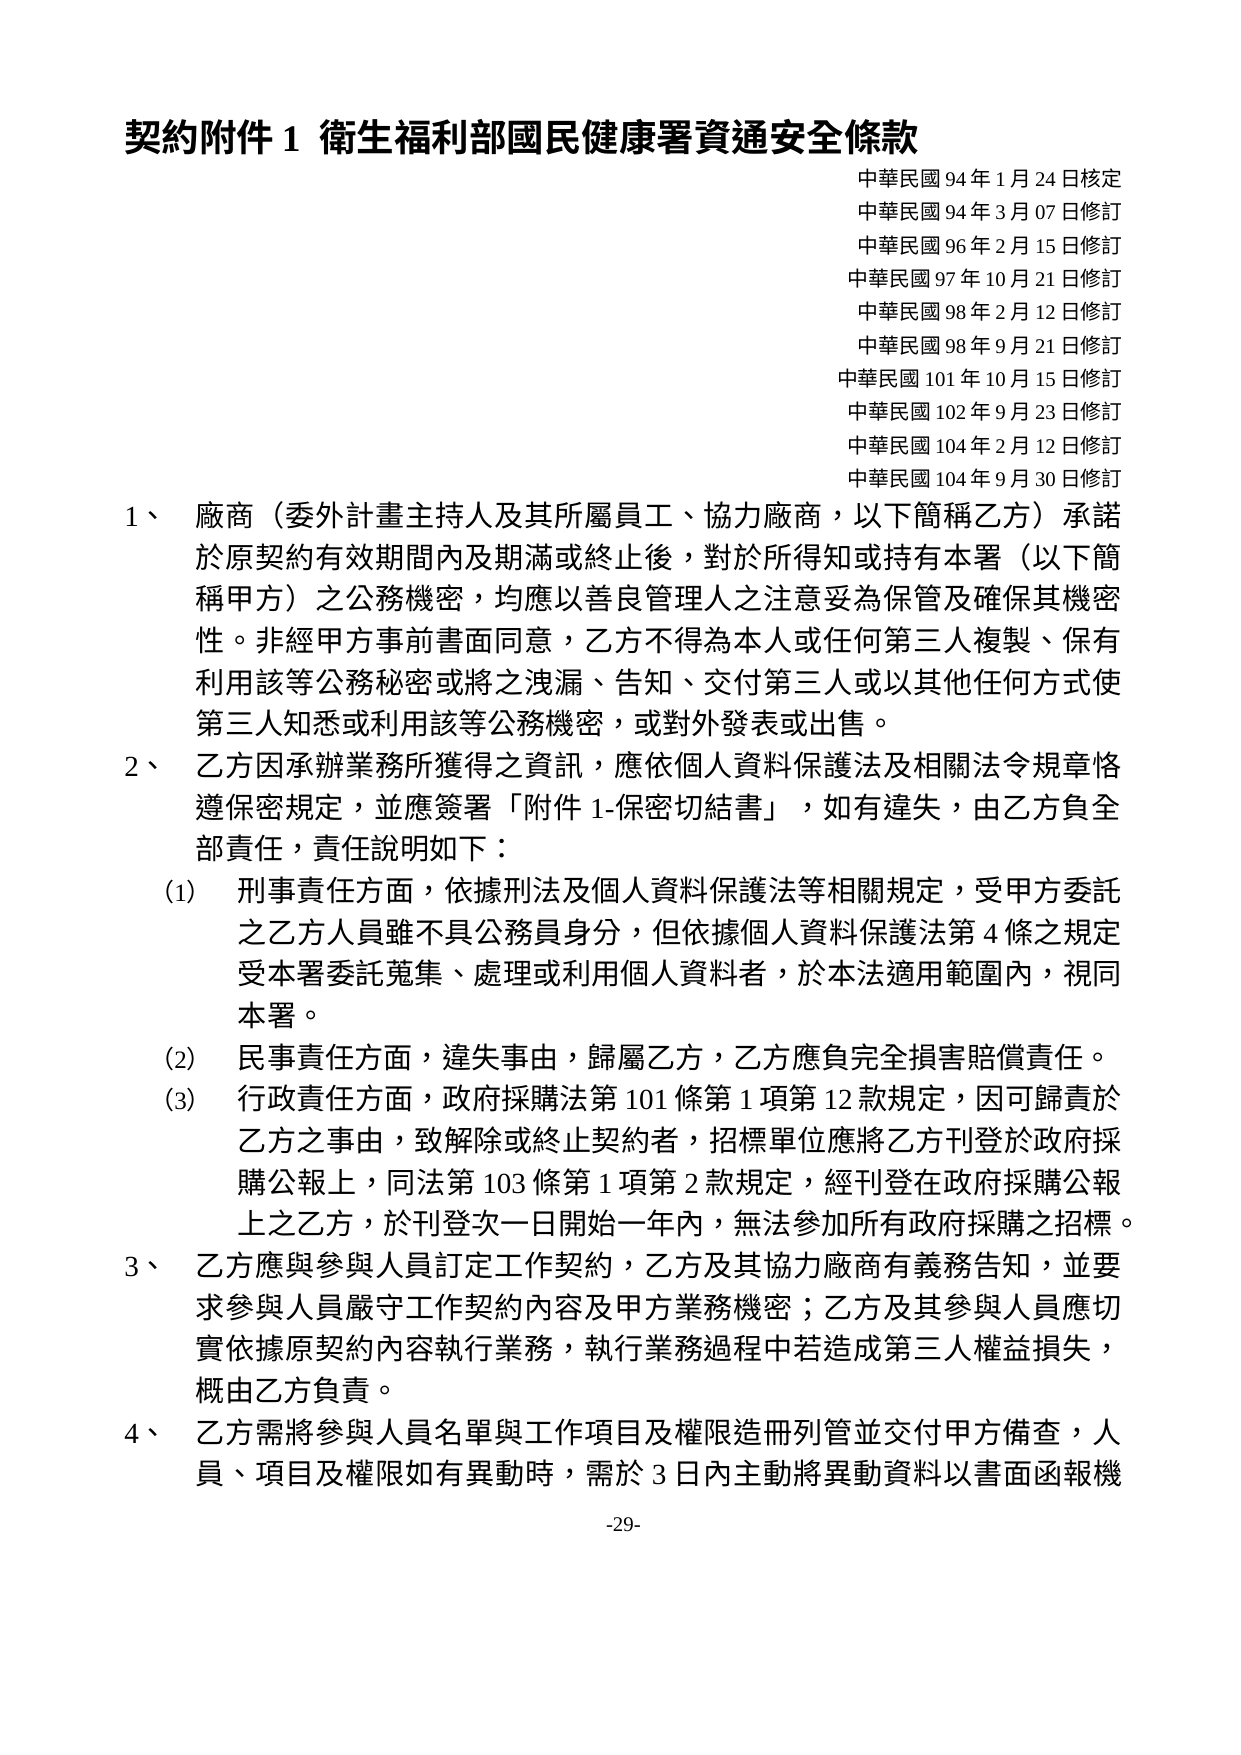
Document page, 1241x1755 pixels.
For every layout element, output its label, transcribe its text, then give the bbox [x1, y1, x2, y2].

text 中華民國102年9月23日修訂 [124, 393, 1122, 426]
list 乙方應與參與人員訂定工作契約，乙方及其協力廠商有義務告知，並要求參與人員嚴守工作契約內容及甲方業務機密；乙方及其參與人員應切實依據原契約內容執行業務，執行業務過程中若造成第三人權益損失，概由乙方負責。 [124, 1243, 1122, 1410]
text 中華民國101年10月15日修訂 [124, 360, 1122, 393]
text 中華民國96年2月15日修訂 [124, 226, 1122, 260]
list 乙方因承辦業務所獲得之資訊，應依個人資料保護法及相關法令規章恪遵保密規定，並應簽署「附件1-保密切結書」，如有違失，由乙方負全部責任，責任說明如下： [124, 743, 1122, 868]
text 中華民國104年2月12日修訂 [124, 426, 1122, 460]
list 民事責任方面，違失事由，歸屬乙方，乙方應負完全損害賠償責任。 [149, 1035, 1122, 1076]
text 中華民國94年1月24日核定 [124, 160, 1122, 193]
text 契約附件1 衛生福利部國民健康署資通安全條款 [124, 118, 1122, 160]
text 中華民國104年9月30日修訂 [124, 460, 1122, 493]
list 刑事責任方面，依據刑法及個人資料保護法等相關規定，受甲方委託之乙方人員雖不具公務員身分，但依據個人資料保護法第4條之規定，受本署委託蒐集、處理或利用個人資料者，於本法適用範圍內，視同本署。 [149, 868, 1122, 1035]
text 中華民國98年2月12日修訂 [124, 293, 1122, 326]
text 中華民國97年10月21日修訂 [124, 260, 1122, 293]
list 乙方需將參與人員名單與工作項目及權限造冊列管並交付甲方備查，人員、項目及權限如有異動時，需於3日內主動將異動資料以書面函報機 [124, 1410, 1122, 1493]
text 中華民國98年9月21日修訂 [124, 326, 1122, 360]
list 行政責任方面，政府採購法第101條第1項第12款規定，因可歸責於乙方之事由，致解除或終止契約者，招標單位應將乙方刊登於政府採購公報上，同法第103條第1項第2款規定，經刊登在政府採購公報上之乙方，於刊登次一日開始一年內，無法參加所有政府採購之招標。 [149, 1076, 1122, 1243]
list 廠商（委外計畫主持人及其所屬員工、協力廠商，以下簡稱乙方）承諾於原契約有效期間內及期滿或終止後，對於所得知或持有本署（以下簡稱甲方）之公務機密，均應以善良管理人之注意妥為保管及確保其機密性。非經甲方事前書面同意，乙方不得為本人或任何第三人複製、保有、利用該等公務秘密或將之洩漏、告知、交付第三人或以其他任何方式使第三人知悉或利用該等公務機密，或對外發表或出售。 [124, 493, 1122, 743]
text 中華民國94年3月07日修訂 [124, 193, 1122, 226]
